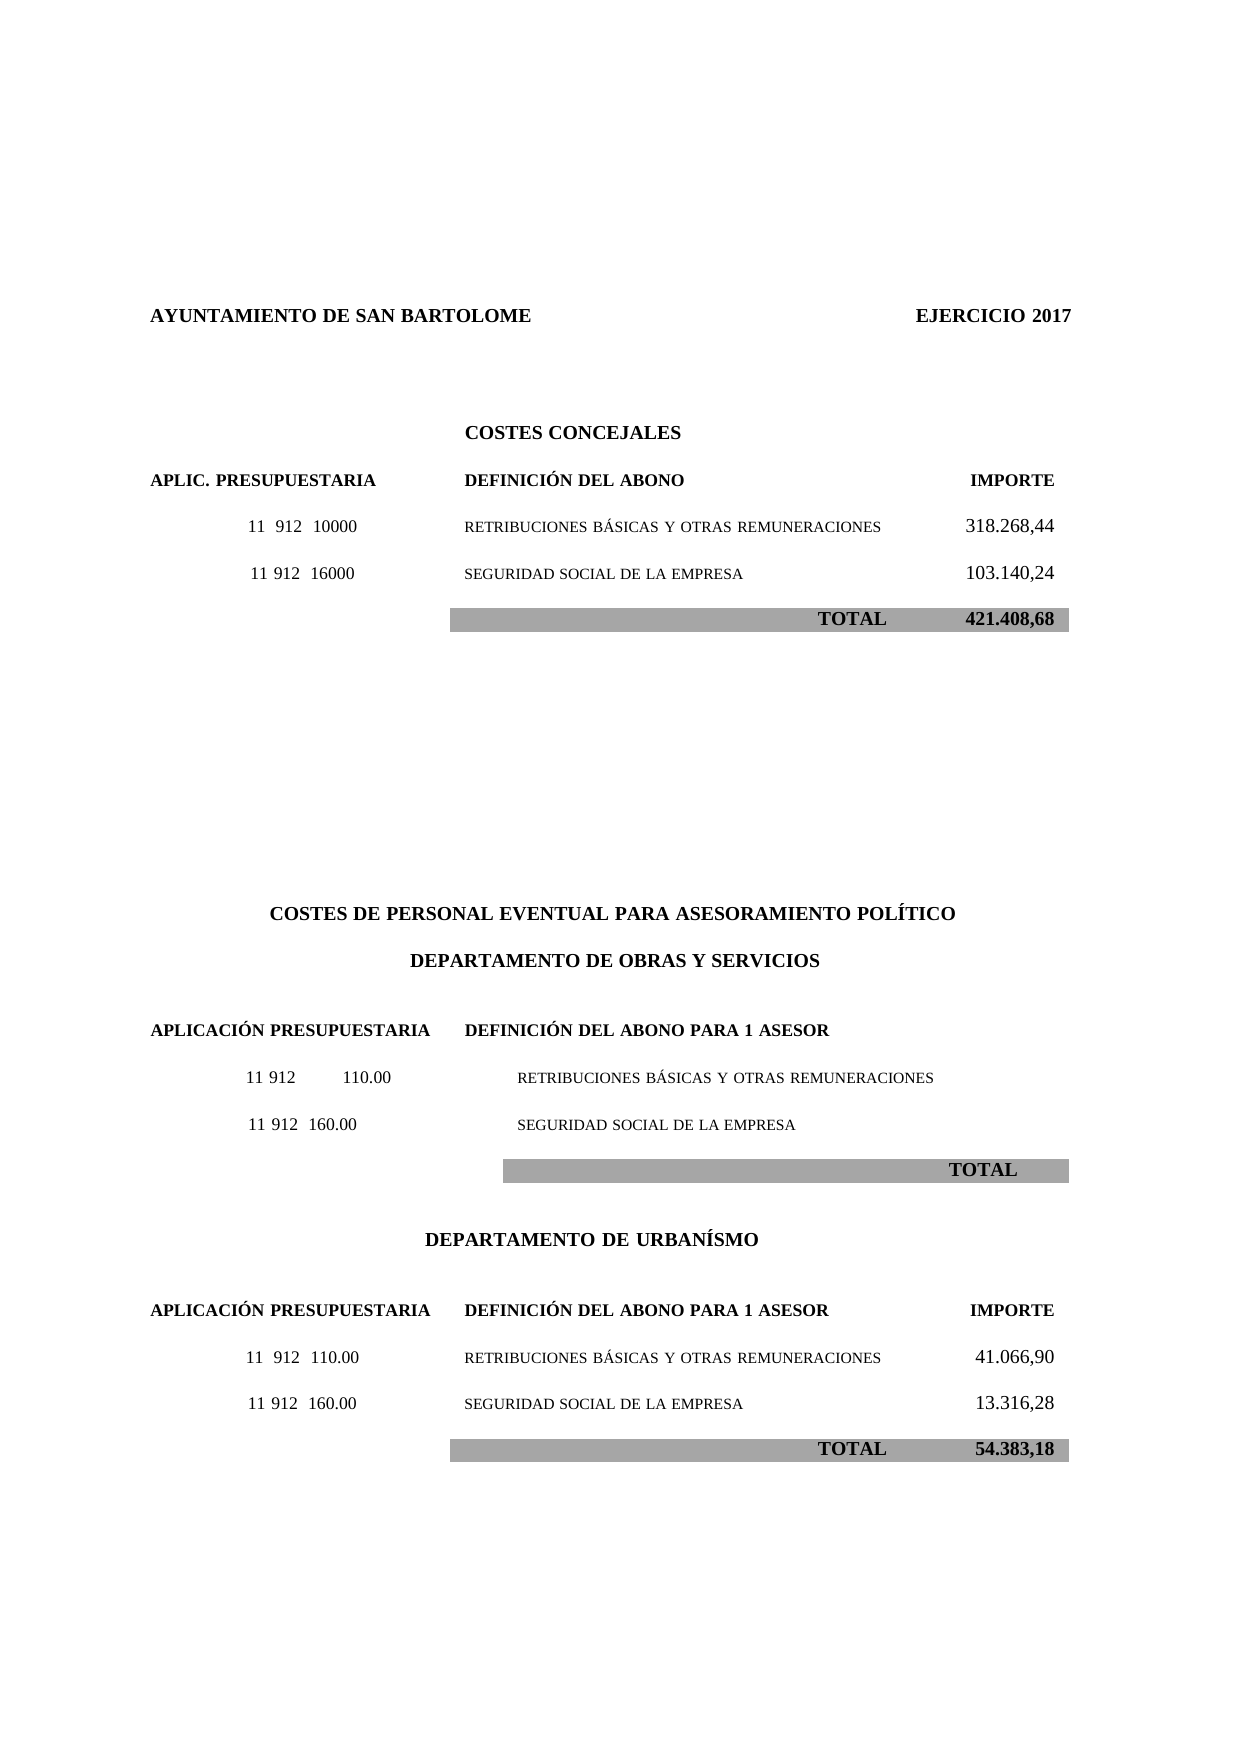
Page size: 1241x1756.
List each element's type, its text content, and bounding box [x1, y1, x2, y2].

table_cell 318.268,44 [936, 503, 1069, 549]
table_header APLICACIÓN PRESUPUESTARIA [134, 1301, 450, 1333]
table_cell 110.00 [324, 1053, 503, 1100]
table_cell APLIC. PRESUPUESTARIA [134, 457, 450, 503]
table_cell 13.316,28 [938, 1380, 1069, 1438]
table_cell 11 912 10000 [134, 503, 450, 549]
subtitle DEPARTAMENTO DE URBANÍSMO [425, 1228, 1178, 1251]
table_header APLICACIÓN PRESUPUESTARIA DEFINICIÓN DEL ABONO PARA 1 ASESOR [118, 1021, 1069, 1053]
table_header COSTES CONCEJALES [450, 422, 936, 457]
table_header DEFINICIÓN DEL ABONO PARA 1 ASESOR [450, 1301, 938, 1333]
table_cell 11 912 160.00 [118, 1100, 503, 1159]
table_cell 421.408,68 [936, 608, 1069, 632]
table_header [936, 422, 1069, 457]
table_cell RETRIBUCIONES BÁSICAS Y OTRAS REMUNERACIONES [450, 503, 936, 549]
table_cell 11 912 16000 [134, 549, 450, 608]
table_cell RETRIBUCIONES BÁSICAS Y OTRAS REMUNERACIONES [503, 1053, 1069, 1100]
subtitle AYUNTAMIENTO DE SAN BARTOLOME EJERCICIO 2017 [150, 304, 1178, 327]
table_cell [118, 1159, 503, 1183]
table_cell IMPORTE [936, 457, 1069, 503]
table_cell DEFINICIÓN DEL ABONO [450, 457, 936, 503]
table_cell RETRIBUCIONES BÁSICAS Y OTRAS REMUNERACIONES [450, 1333, 938, 1380]
table_cell 11 912 [118, 1053, 324, 1100]
table_cell [134, 608, 450, 632]
table_cell [134, 1439, 450, 1462]
table_cell 41.066,90 [938, 1333, 1069, 1380]
table_cell 103.140,24 [936, 549, 1069, 608]
table_cell SEGURIDAD SOCIAL DE LA EMPRESA [450, 1380, 938, 1438]
text COSTES DE PERSONAL EVENTUAL PARA ASESORAMIENTO POLÍTICO DEPARTAMENTO DE OBRAS Y SERVICIOS [269, 902, 1125, 971]
table_header [134, 422, 450, 457]
table_cell TOTAL [503, 1159, 1069, 1183]
table_cell SEGURIDAD SOCIAL DE LA EMPRESA [450, 549, 936, 608]
table_cell TOTAL [450, 1439, 938, 1462]
table_cell 54.383,18 [938, 1439, 1069, 1462]
table_cell SEGURIDAD SOCIAL DE LA EMPRESA [503, 1100, 1069, 1159]
table_cell TOTAL [450, 608, 936, 632]
table_cell 11 912 110.00 [134, 1333, 450, 1380]
table_header IMPORTE [938, 1301, 1069, 1333]
table_cell 11 912 160.00 [134, 1380, 450, 1438]
